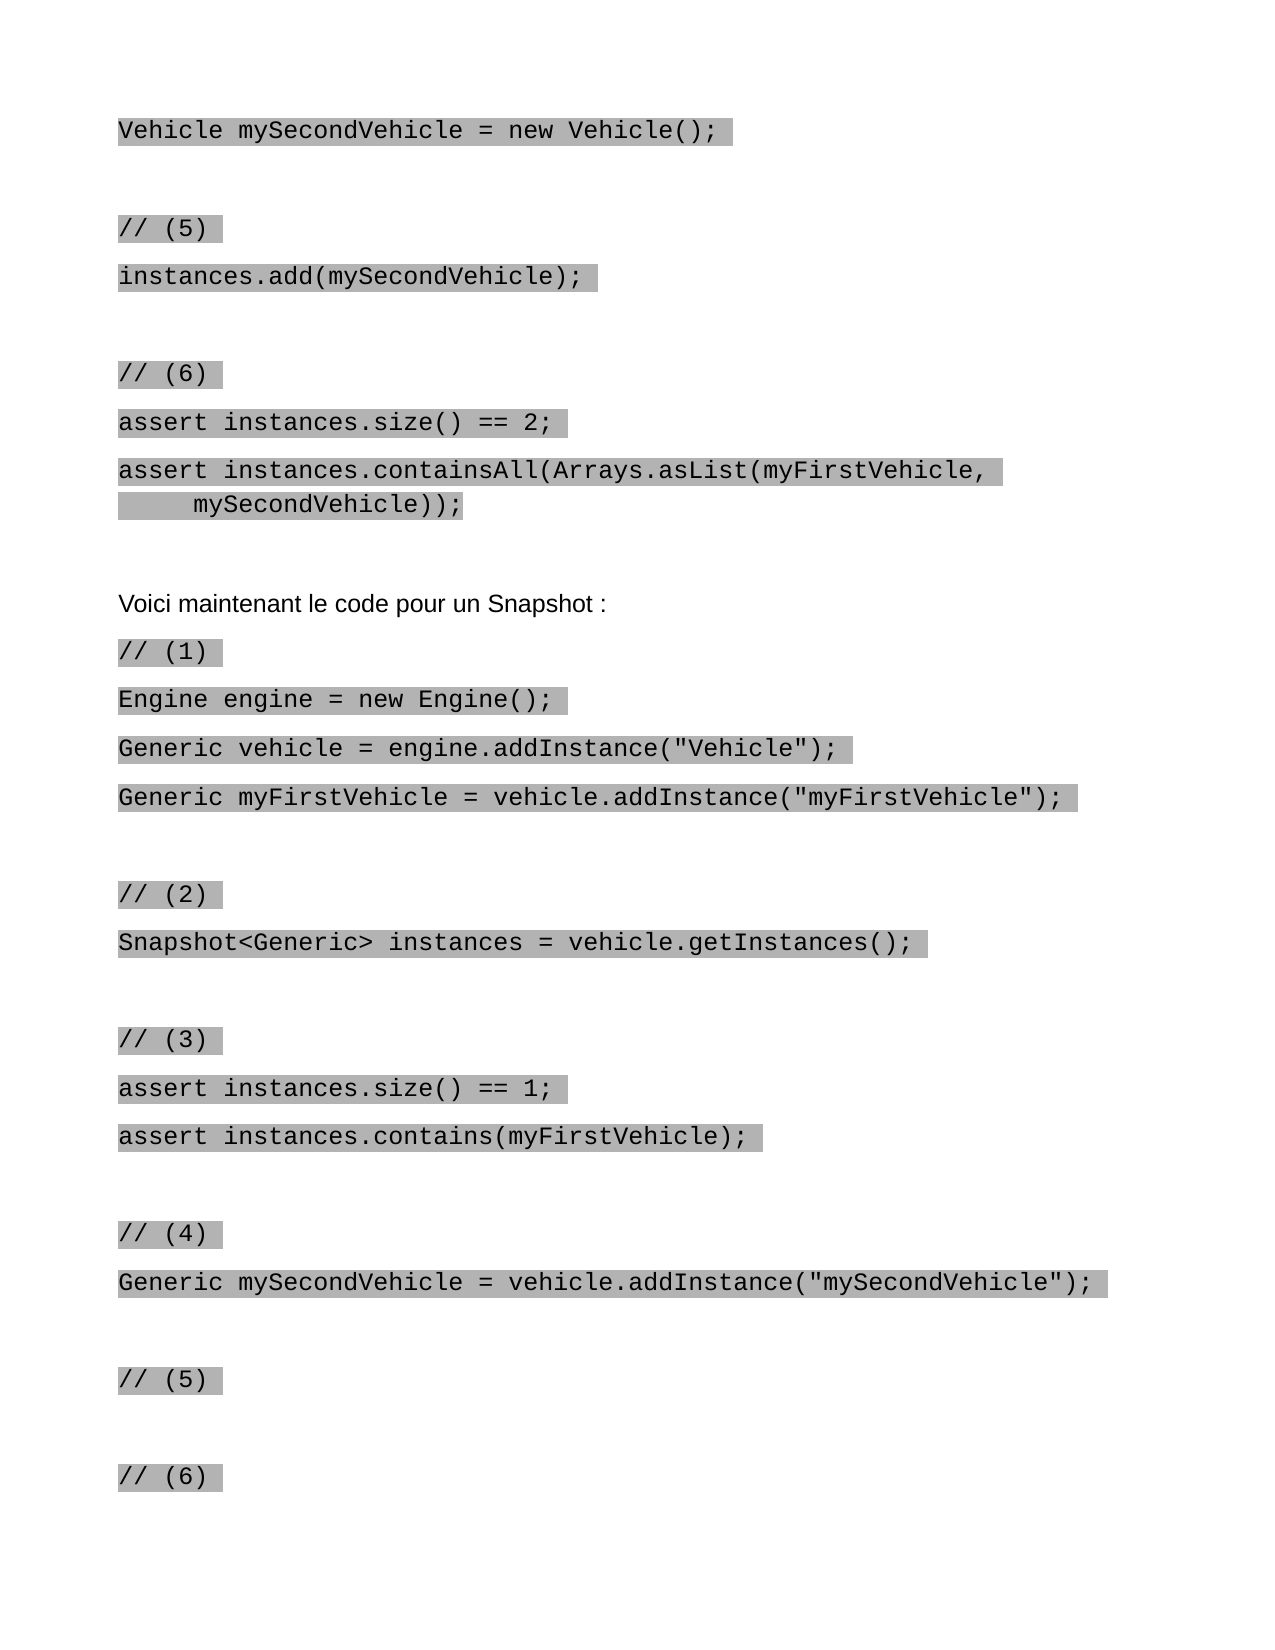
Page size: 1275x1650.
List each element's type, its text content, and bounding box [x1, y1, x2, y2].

text Generic mySecondVehicle = vehicle.addInstance("mySecondVehicle"); [118, 1269, 1157, 1298]
text Generic myFirstVehicle = vehicle.addInstance("myFirstVehicle"); [118, 784, 1157, 812]
text // (6) [118, 361, 1157, 389]
text // (6) [118, 1464, 1157, 1492]
text Vehicle mySecondVehicle = new Vehicle(); [118, 118, 1157, 146]
text Snapshot<Generic> instances = vehicle.getInstances(); [118, 930, 1157, 958]
text // (3) [118, 1027, 1157, 1055]
text // (5) [118, 1367, 1157, 1395]
text Voici maintenant le code pour un Snapshot : [118, 589, 1157, 618]
text assert instances.containsAll(Arrays.asList(myFirstVehicle, mySecondVehicle)); [118, 458, 1157, 520]
text instances.add(mySecondVehicle); [118, 264, 1157, 292]
text // (5) [118, 215, 1157, 243]
text Generic vehicle = engine.addInstance("Vehicle"); [118, 736, 1157, 764]
text Engine engine = new Engine(); [118, 687, 1157, 715]
text // (2) [118, 881, 1157, 909]
text // (4) [118, 1221, 1157, 1249]
text // (1) [118, 638, 1157, 667]
text assert instances.contains(myFirstVehicle); [118, 1124, 1157, 1152]
text assert instances.size() == 1; [118, 1075, 1157, 1104]
text assert instances.size() == 2; [118, 409, 1157, 438]
